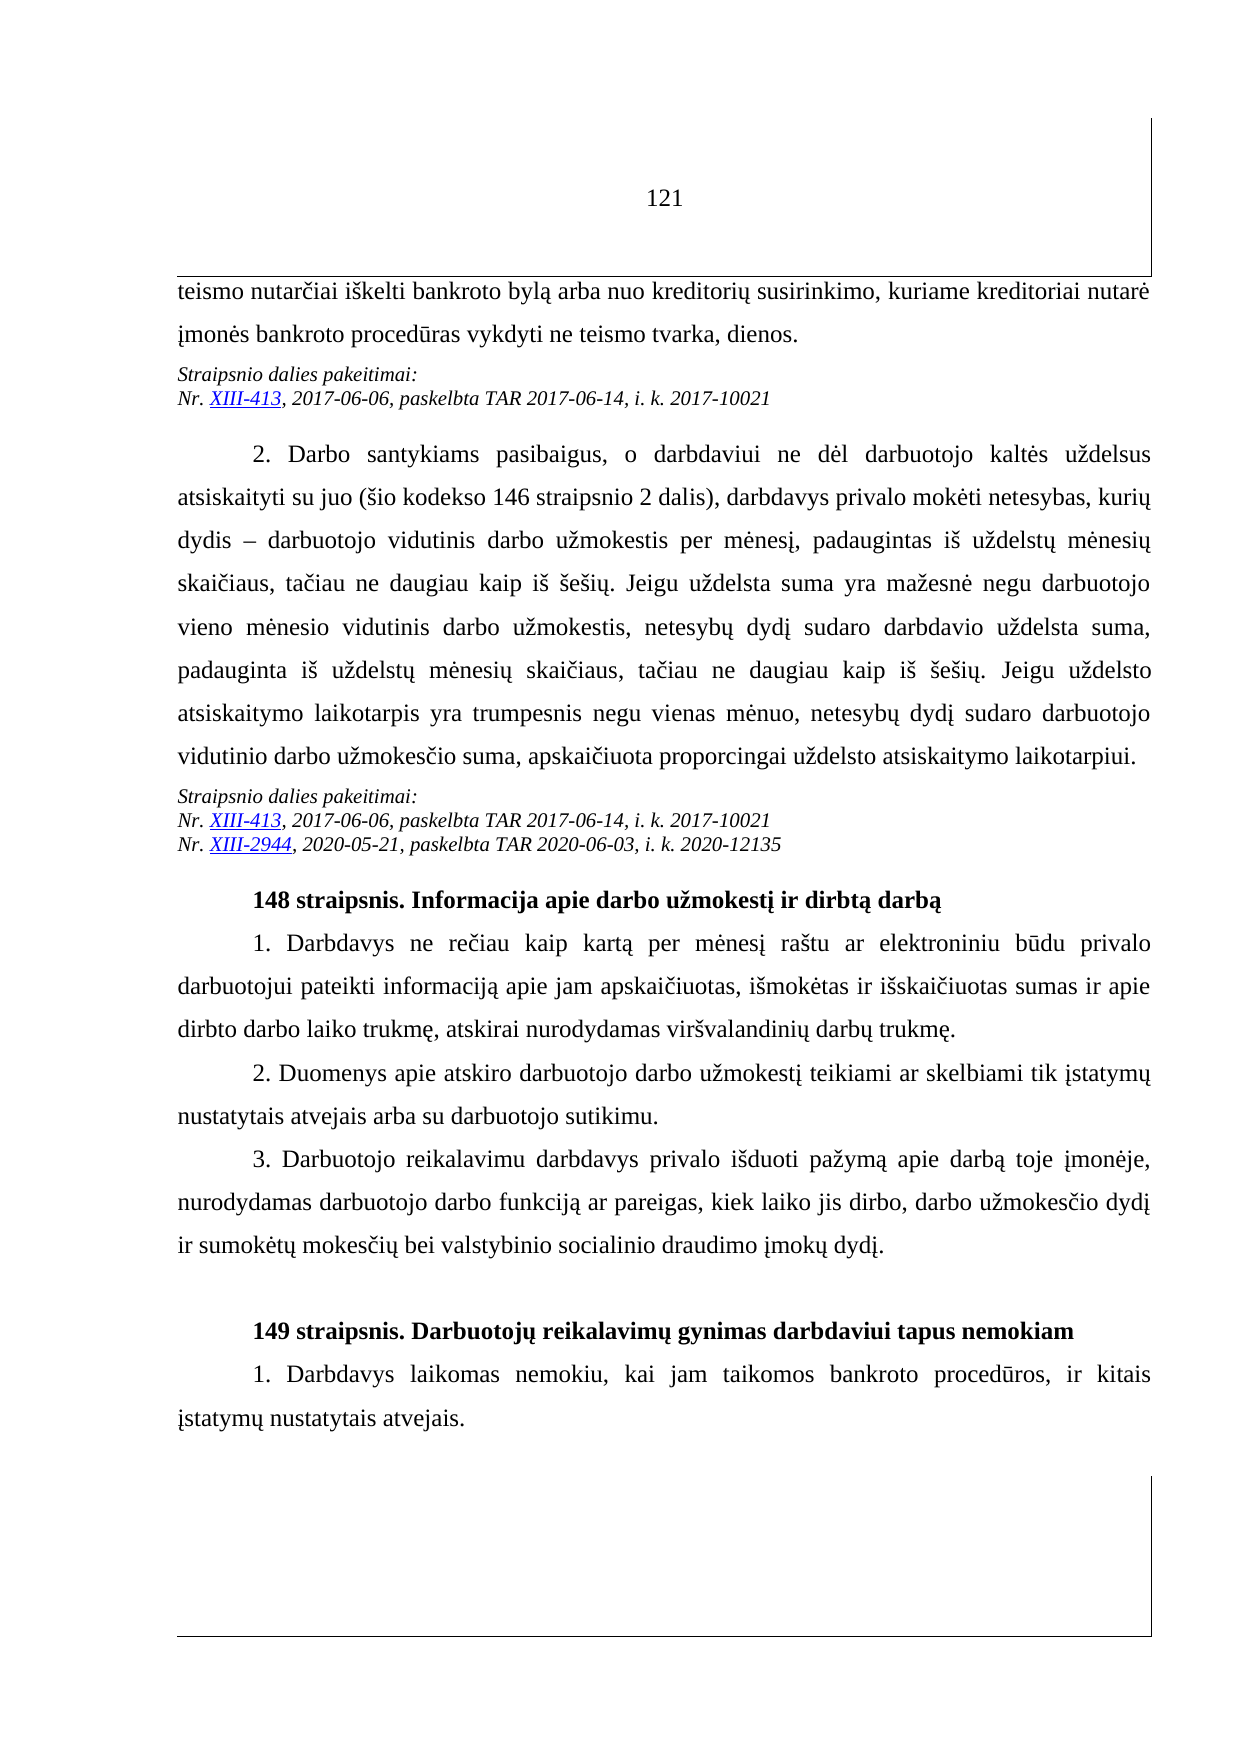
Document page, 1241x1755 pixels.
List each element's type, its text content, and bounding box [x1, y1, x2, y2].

text Straipsnio dalies pakeitimai: [177, 784, 1152, 808]
text Nr. XIII-2944, 2020-05-21, paskelbta TAR 2020-06-03, i. k. 2020-12135 [177, 832, 1152, 856]
subtitle 148 straipsnis. Informacija apie darbo užmokestį ir dirbtą darbą [177, 885, 1152, 914]
text 1. Darbdavys laikomas nemokiu, kai jam taikomos bankroto procedūros, ir kitais įstatymų nustatytais atvejais. [177, 1359, 1152, 1431]
text 2. Darbo santykiams pasibaigus, o darbdaviui ne dėl darbuotojo kaltės uždelsus atsiskaityti su juo (šio kodekso 146 straipsnio 2 dalis), darbdavys privalo mokėti netesybas, kurių dydis – darbuotojo vidutinis darbo užmokestis per mėnesį, padaugintas iš uždelstų mėnesių skaičiaus, tačiau ne daugiau kaip iš šešių. Jeigu uždelsta suma yra mažesnė negu darbuotojo vieno mėnesio vidutinis darbo užmokestis, netesybų dydį sudaro darbdavio uždelsta suma, padauginta iš uždelstų mėnesių skaičiaus, tačiau ne daugiau kaip iš šešių. Jeigu uždelsto atsiskaitymo laikotarpis yra trumpesnis negu vienas mėnuo, netesybų dydį sudaro darbuotojo vidutinio darbo užmokesčio suma, apskaičiuota proporcingai uždelsto atsiskaitymo laikotarpiui. [177, 439, 1152, 770]
text 3. Darbuotojo reikalavimu darbdavys privalo išduoti pažymą apie darbą toje įmonėje, nurodydamas darbuotojo darbo funkciją ar pareigas, kiek laiko jis dirbo, darbo užmokesčio dydį ir sumokėtų mokesčių bei valstybinio socialinio draudimo įmokų dydį. [177, 1144, 1152, 1259]
text teismo nutarčiai iškelti bankroto bylą arba nuo kreditorių susirinkimo, kuriame kreditoriai nutarė įmonės bankroto procedūras vykdyti ne teismo tvarka, dienos. [177, 276, 1152, 348]
text Nr. XIII-413, 2017-06-06, paskelbta TAR 2017-06-14, i. k. 2017-10021 [177, 386, 1152, 410]
text Nr. XIII-413, 2017-06-06, paskelbta TAR 2017-06-14, i. k. 2017-10021 [177, 808, 1152, 832]
text 2. Duomenys apie atskiro darbuotojo darbo užmokestį teikiami ar skelbiami tik įstatymų nustatytais atvejais arba su darbuotojo sutikimu. [177, 1058, 1152, 1129]
text Straipsnio dalies pakeitimai: [177, 362, 1152, 386]
text 1. Darbdavys ne rečiau kaip kartą per mėnesį raštu ar elektroniniu būdu privalo darbuotojui pateikti informaciją apie jam apskaičiuotas, išmokėtas ir išskaičiuotas sumas ir apie dirbto darbo laiko trukmę, atskirai nurodydamas viršvalandinių darbų trukmę. [177, 928, 1152, 1043]
subtitle 149 straipsnis. Darbuotojų reikalavimų gynimas darbdaviui tapus nemokiam [177, 1316, 1152, 1345]
